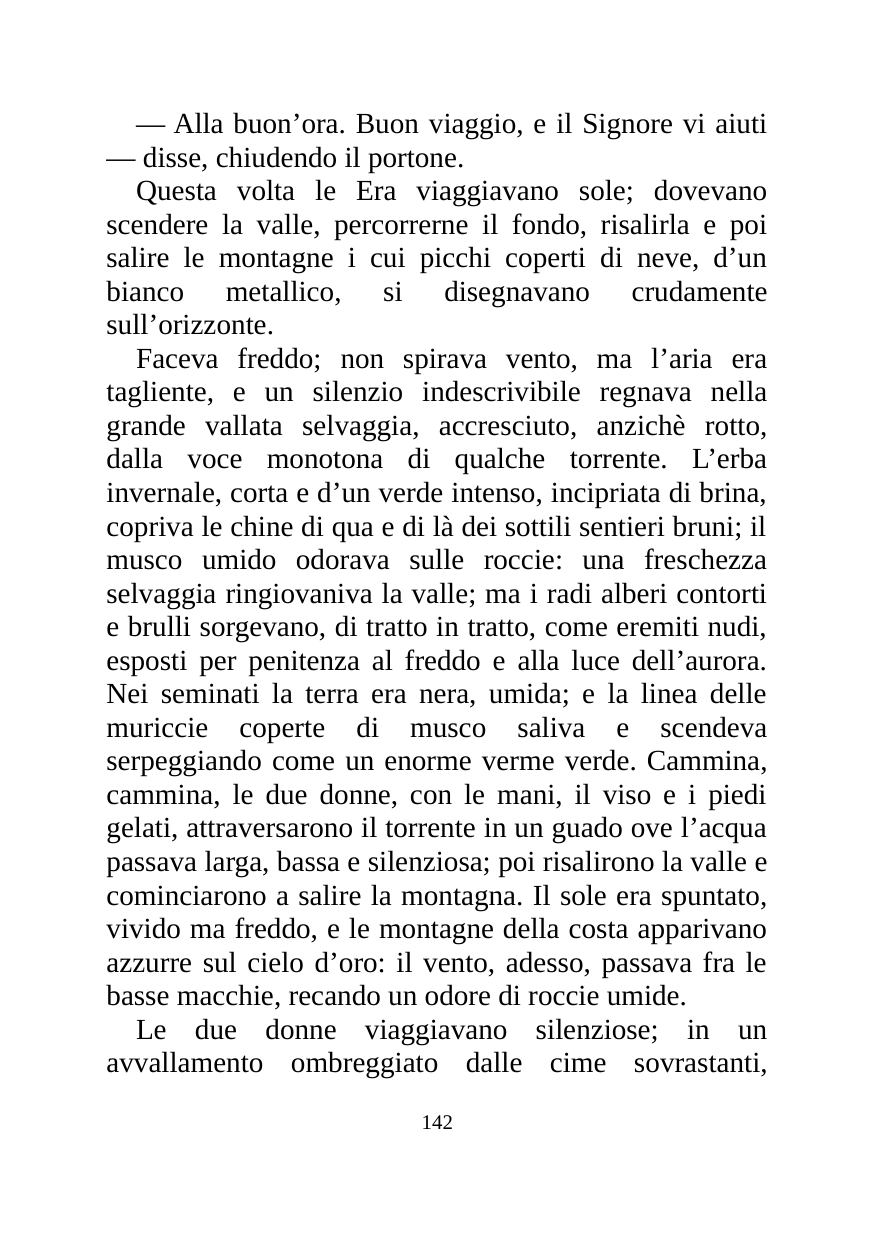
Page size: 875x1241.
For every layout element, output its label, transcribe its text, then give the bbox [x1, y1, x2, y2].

text — Alla buon’ora. Buon viaggio, e il Signore vi aiuti — disse, chiudendo il portone. [106, 106, 768, 173]
text Questa volta le Era viaggiavano sole; dovevano scendere la valle, percorrerne il fondo, risalirla e poi salire le montagne i cui picchi coperti di neve, d’un bianco metallico, si disegnavano crudamente sull’orizzonte. [106, 173, 768, 341]
text Faceva freddo; non spirava vento, ma l’aria era tagliente, e un silenzio indescrivibile regnava nella grande vallata selvaggia, accresciuto, anzichè rotto, dalla voce monotona di qualche torrente. L’erba invernale, corta e d’un verde intenso, incipriata di brina, copriva le chine di qua e di là dei sottili sentieri bruni; il musco umido odorava sulle roccie: una freschezza selvaggia ringiovaniva la valle; ma i radi alberi contorti e brulli sorgevano, di tratto in tratto, come eremiti nudi, esposti per penitenza al freddo e alla luce dell’aurora. Nei seminati la terra era nera, umida; e la linea delle muriccie coperte di musco saliva e scendeva serpeggiando come un enorme verme verde. Cammina, cammina, le due donne, con le mani, il viso e i piedi gelati, attraversarono il torrente in un guado ove l’acqua passava larga, bassa e silenziosa; poi risalirono la valle e cominciarono a salire la montagna. Il sole era spuntato, vivido ma freddo, e le montagne della costa apparivano azzurre sul cielo d’oro: il vento, adesso, passava fra le basse macchie, recando un odore di roccie umide. [106, 341, 768, 1012]
text Le due donne viaggiavano silenziose; in un avvallamento ombreggiato dalle cime sovrastanti, [106, 1012, 768, 1079]
